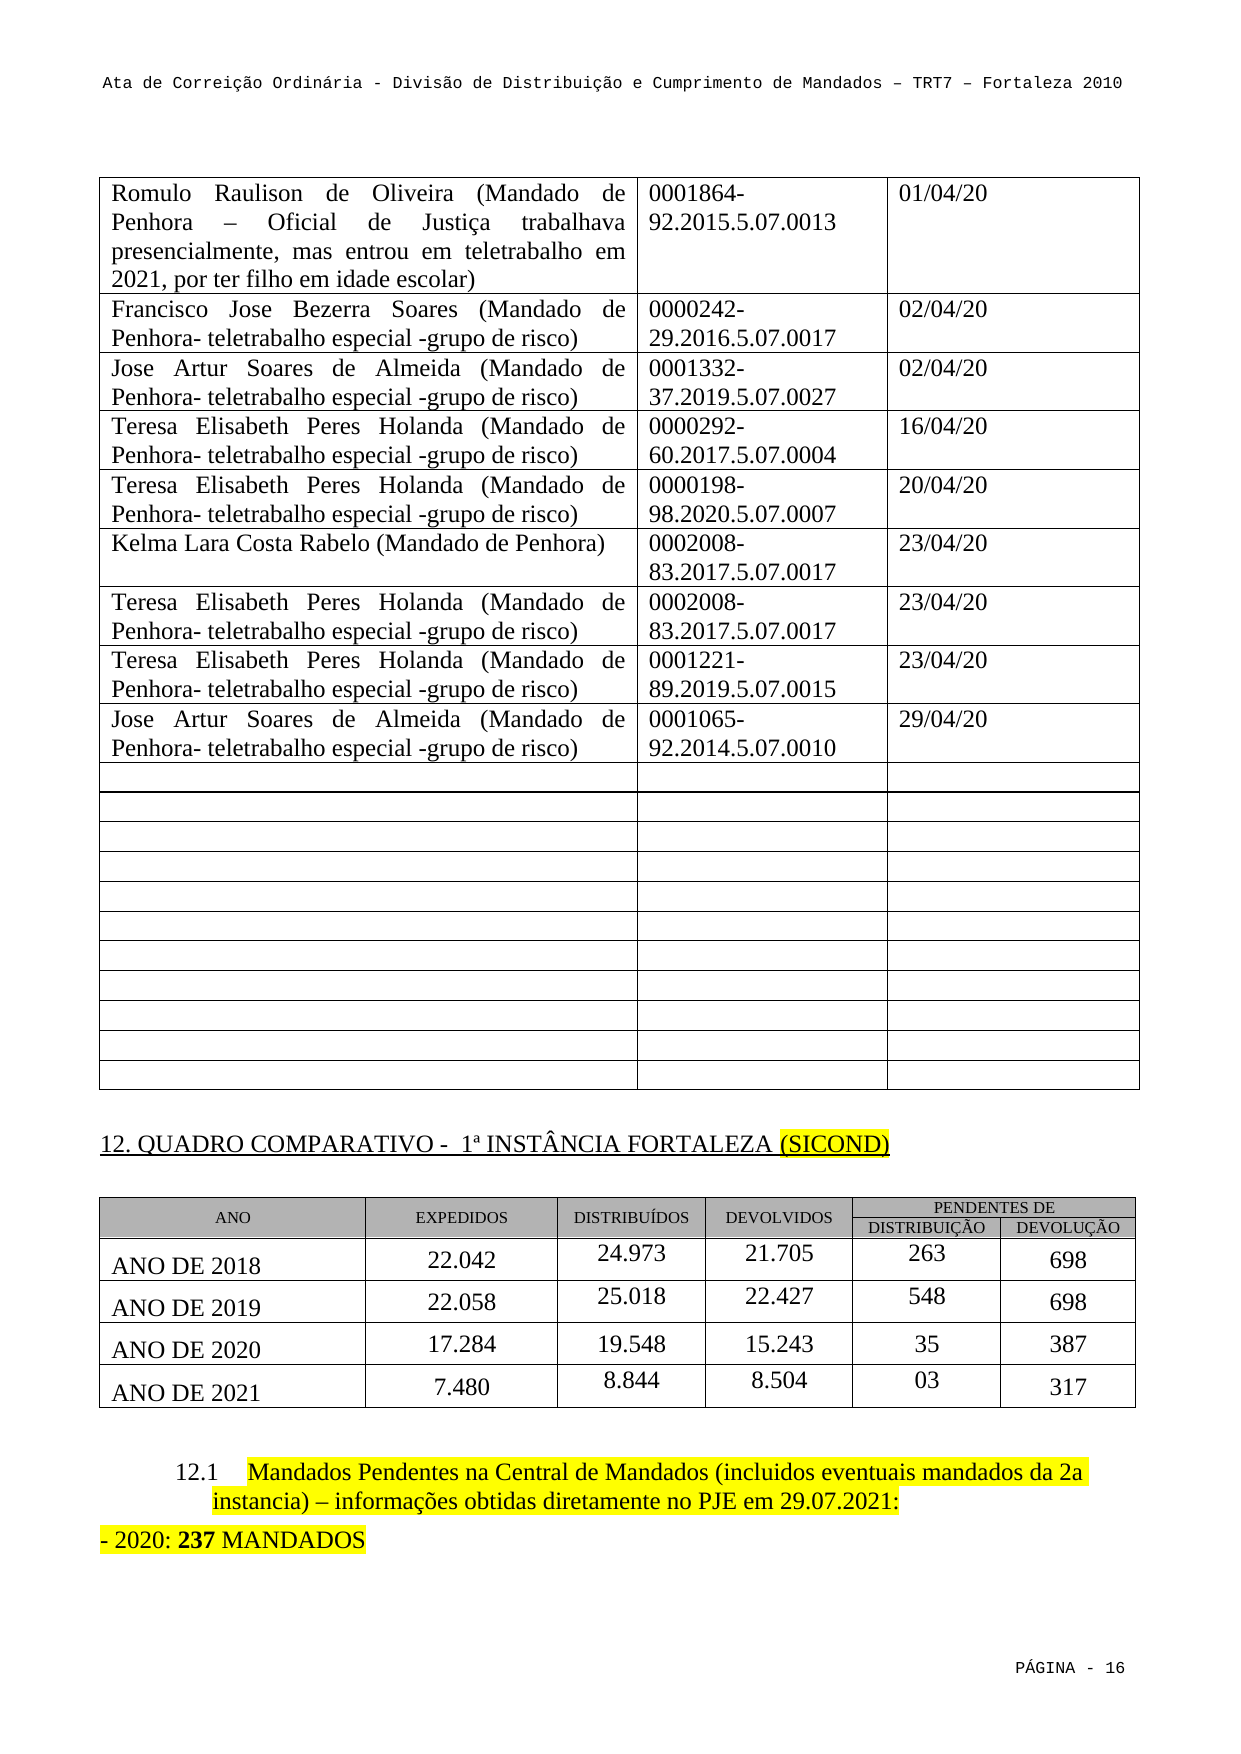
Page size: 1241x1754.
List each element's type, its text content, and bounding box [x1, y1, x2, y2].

table_cell 02/04/20 [888, 353, 1139, 410]
table_cell 15.243 [706, 1323, 852, 1364]
table_cell [638, 882, 887, 911]
text 12. QUADRO COMPARATIVO - 1ª INSTÂNCIA FORTALEZA (SICOND) [100, 1129, 1125, 1158]
table_cell 29/04/20 [888, 704, 1139, 762]
table_cell [100, 941, 637, 970]
table_cell 0001332-37.2019.5.07.0027 [638, 353, 887, 410]
table_cell [888, 971, 1139, 1000]
table_cell 19.548 [558, 1323, 705, 1364]
table_cell Teresa Elisabeth Peres Holanda (Mandado de Penhora- teletrabalho especial -grupo de risco) [100, 587, 637, 644]
table_cell 8.844 [558, 1365, 705, 1407]
table_cell 23/04/20 [888, 646, 1139, 703]
table_header DISTRIBUÍDOS [558, 1198, 705, 1237]
table_cell [100, 912, 637, 940]
table_cell [888, 1031, 1139, 1059]
table_cell Romulo Raulison de Oliveira (Mandado de Penhora – Oficial de Justiça trabalhava presencialmente, mas entrou em teletrabalho em 2021, por ter filho em idade escolar) [100, 178, 637, 293]
table_cell 263 [853, 1239, 1000, 1280]
table_cell [100, 1061, 637, 1089]
table_cell [100, 763, 637, 791]
table_header ANO [100, 1198, 365, 1237]
table_cell ANO DE 2020 [100, 1323, 365, 1364]
table_cell [638, 1061, 887, 1089]
table_cell DISTRIBUIÇÃO [853, 1218, 1000, 1237]
table_cell [638, 912, 887, 940]
table_cell 7.480 [366, 1365, 557, 1407]
table_cell [100, 882, 637, 911]
table_cell 22.058 [366, 1281, 557, 1322]
table_cell 0002008-83.2017.5.07.0017 [638, 529, 887, 586]
table_cell ANO DE 2018 [100, 1239, 365, 1280]
table_cell DEVOLUÇÃO [1001, 1218, 1135, 1237]
table_cell 0001065-92.2014.5.07.0010 [638, 704, 887, 762]
table_cell Jose Artur Soares de Almeida (Mandado de Penhora- teletrabalho especial -grupo de risco) [100, 704, 637, 762]
list Mandados Pendentes na Central de Mandados (incluidos eventuais mandados da 2a instancia) – informações obtidas diretamente no PJE em 29.07.2021: [175, 1457, 1125, 1515]
table_cell 0002008-83.2017.5.07.0017 [638, 587, 887, 644]
table_cell 0001864-92.2015.5.07.0013 [638, 178, 887, 293]
table_cell [888, 822, 1139, 851]
table_cell [638, 1031, 887, 1059]
table_cell [638, 1001, 887, 1030]
table_cell [100, 971, 637, 1000]
table_cell [638, 852, 887, 881]
table_cell [100, 822, 637, 851]
text - 2020: 237 MANDADOS [100, 1525, 1125, 1554]
table_cell 0000292-60.2017.5.07.0004 [638, 411, 887, 469]
table_cell [638, 793, 887, 821]
table_header EXPEDIDOS [366, 1198, 557, 1237]
table_cell 8.504 [706, 1365, 852, 1407]
table_cell 16/04/20 [888, 411, 1139, 469]
table_cell 548 [853, 1281, 1000, 1322]
table_cell Kelma Lara Costa Rabelo (Mandado de Penhora) [100, 529, 637, 586]
table_cell 24.973 [558, 1239, 705, 1280]
table_cell Teresa Elisabeth Peres Holanda (Mandado de Penhora- teletrabalho especial -grupo de risco) [100, 646, 637, 703]
table_cell ANO DE 2019 [100, 1281, 365, 1322]
table_cell 25.018 [558, 1281, 705, 1322]
table_cell 317 [1001, 1365, 1135, 1407]
table_cell 20/04/20 [888, 470, 1139, 527]
table_cell [888, 882, 1139, 911]
table_cell 387 [1001, 1323, 1135, 1364]
table_cell 0001221-89.2019.5.07.0015 [638, 646, 887, 703]
table_cell Francisco Jose Bezerra Soares (Mandado de Penhora- teletrabalho especial -grupo de risco) [100, 294, 637, 352]
table_cell Jose Artur Soares de Almeida (Mandado de Penhora- teletrabalho especial -grupo de risco) [100, 353, 637, 410]
table_cell [638, 971, 887, 1000]
table_cell Teresa Elisabeth Peres Holanda (Mandado de Penhora- teletrabalho especial -grupo de risco) [100, 470, 637, 527]
table_cell 35 [853, 1323, 1000, 1364]
table_header DEVOLVIDOS [706, 1198, 852, 1237]
table_cell 23/04/20 [888, 529, 1139, 586]
table_cell 23/04/20 [888, 587, 1139, 644]
table_cell [638, 822, 887, 851]
table_cell [100, 1001, 637, 1030]
table_cell 22.427 [706, 1281, 852, 1322]
table_cell [888, 1061, 1139, 1089]
table_cell [638, 941, 887, 970]
table_cell [638, 763, 887, 791]
table_cell 0000198-98.2020.5.07.0007 [638, 470, 887, 527]
table_cell [100, 852, 637, 881]
table_cell [888, 793, 1139, 821]
table_cell Teresa Elisabeth Peres Holanda (Mandado de Penhora- teletrabalho especial -grupo de risco) [100, 411, 637, 469]
table_cell 02/04/20 [888, 294, 1139, 352]
table_cell ANO DE 2021 [100, 1365, 365, 1407]
table_cell [888, 941, 1139, 970]
table_cell 03 [853, 1365, 1000, 1407]
table_header PENDENTES DE [853, 1198, 1135, 1217]
table_cell 21.705 [706, 1239, 852, 1280]
table_cell [888, 1001, 1139, 1030]
table_cell [100, 793, 637, 821]
table_cell 698 [1001, 1281, 1135, 1322]
table_cell [888, 912, 1139, 940]
table_cell 01/04/20 [888, 178, 1139, 293]
table_cell 0000242-29.2016.5.07.0017 [638, 294, 887, 352]
table_cell [100, 1031, 637, 1059]
table_cell 22.042 [366, 1239, 557, 1280]
table_cell [888, 763, 1139, 791]
table_cell 698 [1001, 1239, 1135, 1280]
table_cell 17.284 [366, 1323, 557, 1364]
table_cell [888, 852, 1139, 881]
